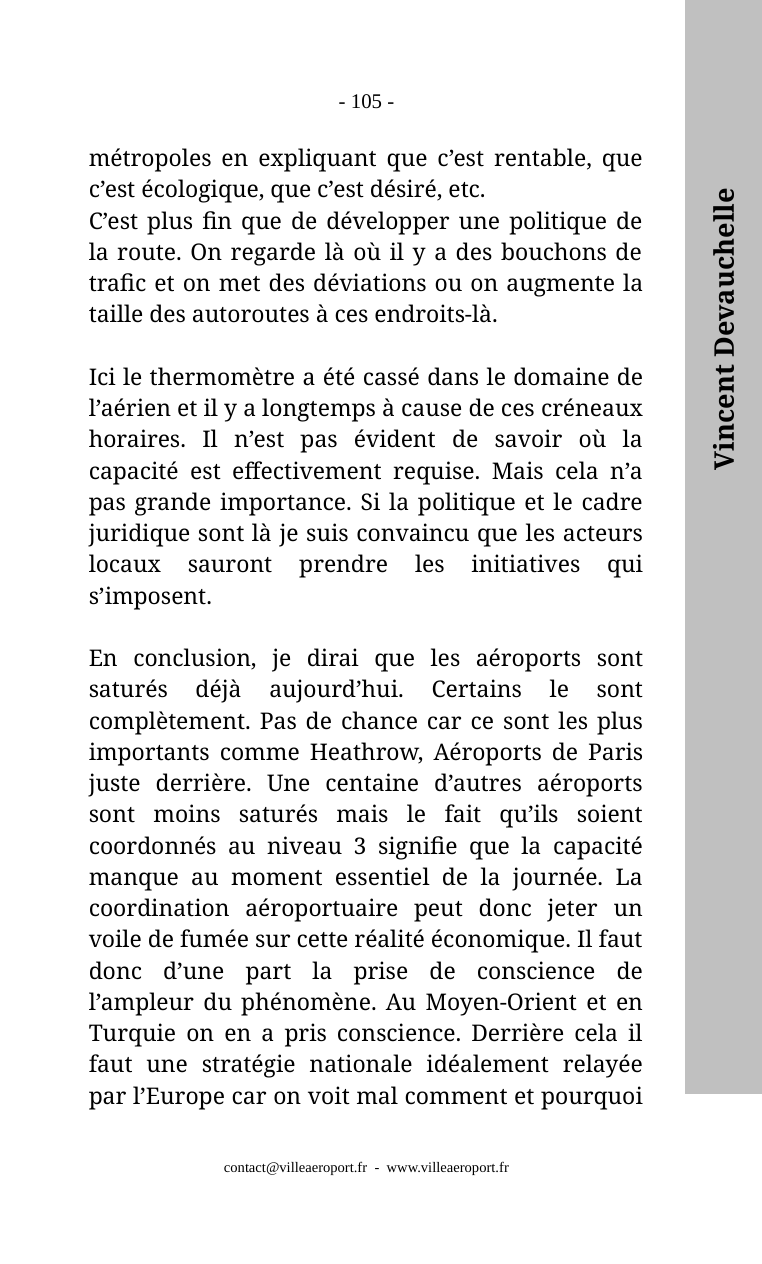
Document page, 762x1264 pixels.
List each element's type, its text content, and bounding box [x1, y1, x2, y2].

text Vincent Devauchelle [685, 187, 762, 470]
text C’est plus fin que de développer une politique de la route. On regarde là où il y a des bouchons de trafic et on met des déviations ou on augmente la taille des autoroutes à ces endroits-là. [88, 204, 644, 329]
text métropoles en expliquant que c’est rentable, que c’est écologique, que c’est désiré, etc. [88, 142, 644, 204]
text Ici le thermomètre a été cassé dans le domaine de l’aérien et il y a longtemps à cause de ces créneaux horaires. Il n’est pas évident de savoir où la capacité est effectivement requise. Mais cela n’a pas grande importance. Si la politique et le cadre juridique sont là je suis convaincu que les acteurs locaux sauront prendre les initiatives qui s’imposent. [88, 361, 644, 611]
text En conclusion, je dirai que les aéroports sont saturés déjà aujourd’hui. Certains le sont complètement. Pas de chance car ce sont les plus importants comme Heathrow, Aéroports de Paris juste derrière. Une centaine d’autres aéroports sont moins saturés mais le fait qu’ils soient coordonnés au niveau 3 signifie que la capacité manque au moment essentiel de la journée. La coordination aéroportuaire peut donc jeter un voile de fumée sur cette réalité économique. Il faut donc d’une part la prise de conscience de l’ampleur du phénomène. Au Moyen-Orient et en Turquie on en a pris conscience. Derrière cela il faut une stratégie nationale idéalement relayée par l’Europe car on voit mal comment et pourquoi [88, 642, 644, 1111]
